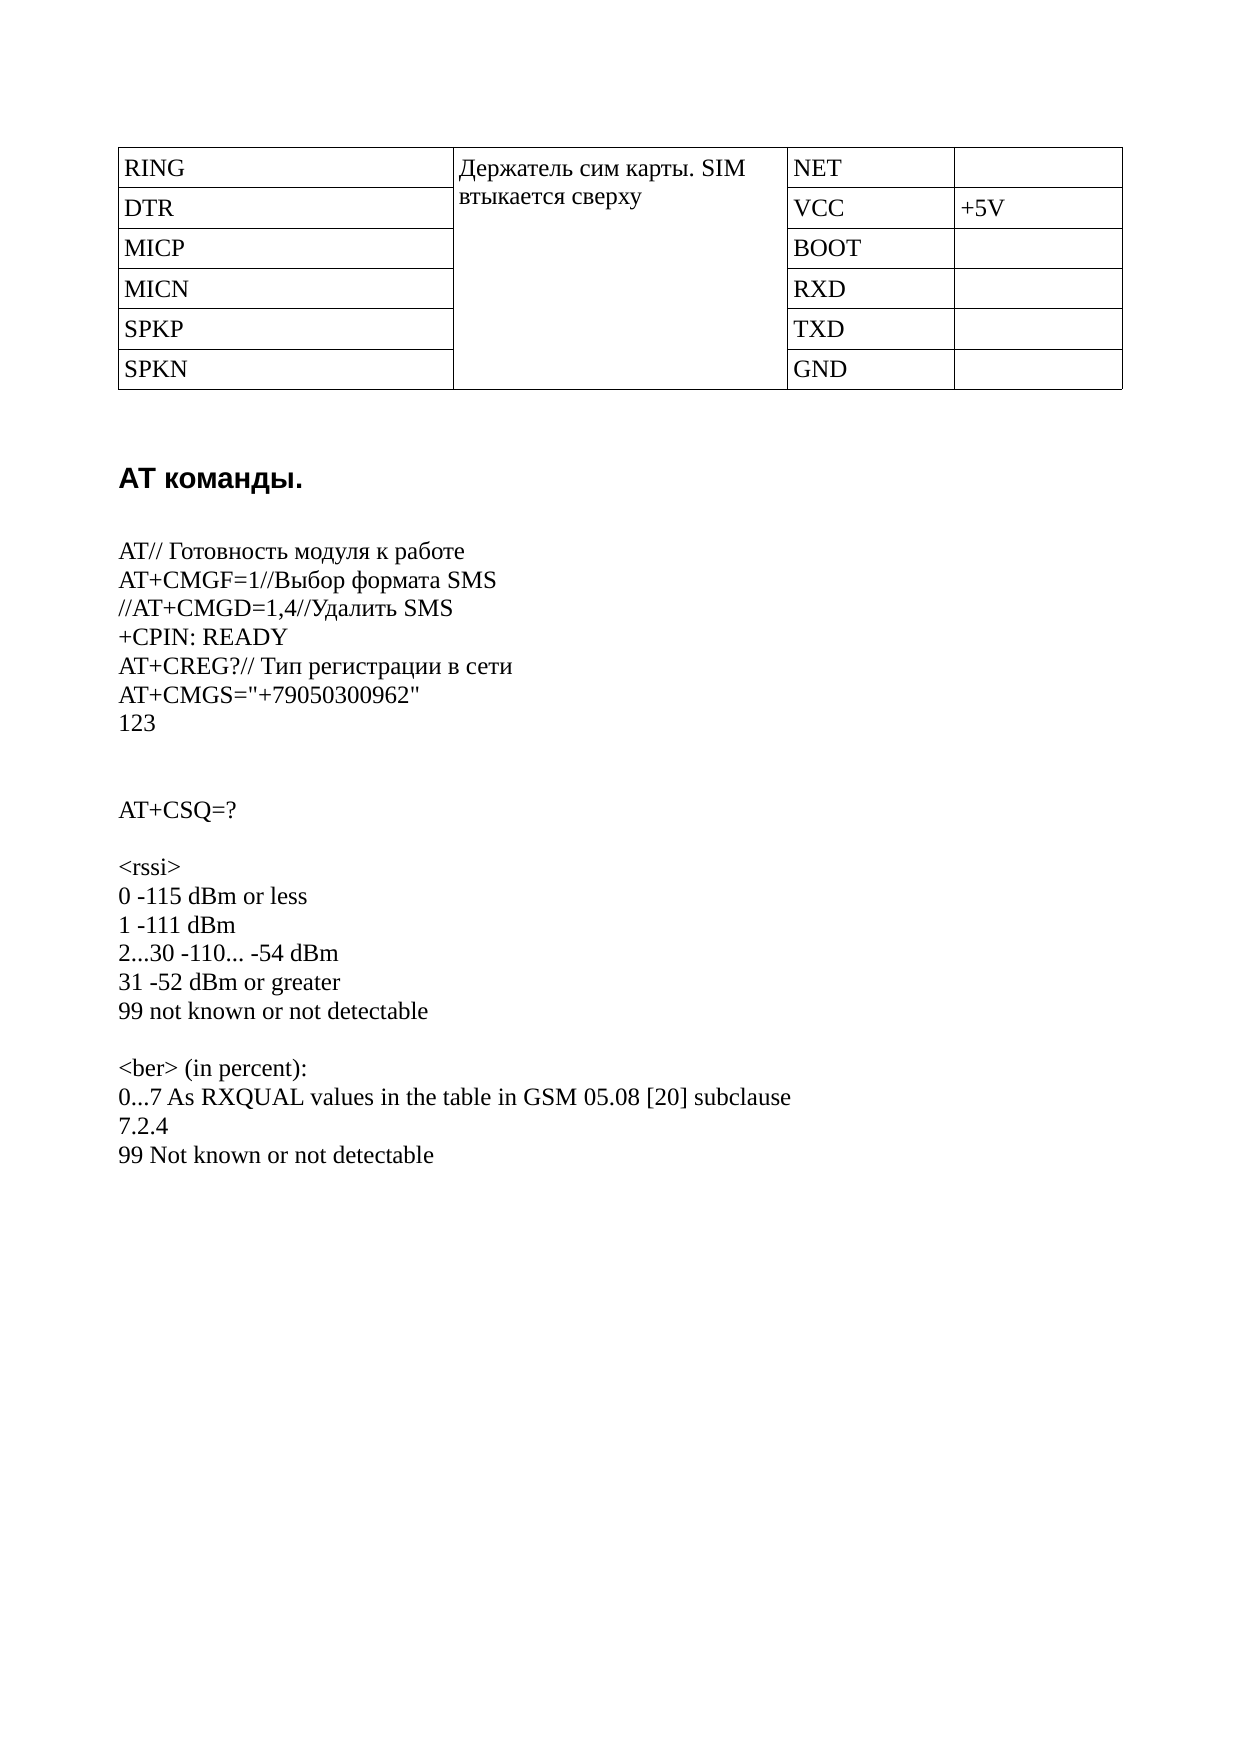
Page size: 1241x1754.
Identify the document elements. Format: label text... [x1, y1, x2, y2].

text <ber> (in percent): [118, 1053, 1122, 1082]
table_cell MICP [119, 229, 453, 268]
text 123 [118, 708, 1122, 737]
table_cell GND [788, 350, 954, 389]
table_cell [955, 309, 1122, 348]
table_cell SPKP [119, 309, 453, 348]
text AT+CSQ=? [118, 795, 1122, 823]
table_cell MICN [119, 269, 453, 308]
table_cell RXD [788, 269, 954, 308]
text AT+CMGF=1//Выбор формата SMS [118, 565, 1122, 593]
table_cell BOOT [788, 229, 954, 268]
table_cell [955, 229, 1122, 268]
table_header RING [119, 148, 453, 187]
table_cell [955, 350, 1122, 389]
table_cell +5V [955, 188, 1122, 227]
table_cell TXD [788, 309, 954, 348]
text 99 not known or not detectable [118, 996, 1122, 1025]
table_cell SPKN [119, 350, 453, 389]
text 99 Not known or not detectable [118, 1140, 1122, 1168]
text //AT+CMGD=1,4//Удалить SMS [118, 593, 1122, 622]
table_cell DTR [119, 188, 453, 227]
text AT// Готовность модуля к работе [118, 536, 1122, 565]
text +CPIN: READY [118, 622, 1122, 651]
table_cell [955, 269, 1122, 308]
text 7.2.4 [118, 1111, 1122, 1140]
text 0 -115 dBm or less [118, 881, 1122, 910]
table_header [955, 148, 1122, 187]
text 31 -52 dBm or greater [118, 967, 1122, 996]
text AT+CMGS="+79050300962" [118, 680, 1122, 708]
subtitle АТ команды. [118, 461, 1122, 495]
text 0...7 As RXQUAL values in the table in GSM 05.08 [20] subclause [118, 1082, 1122, 1111]
text <rssi> [118, 852, 1122, 881]
text 1 -111 dBm [118, 910, 1122, 938]
table_header Держатель сим карты. SIM втыкается сверху [454, 148, 787, 389]
table_cell VCC [788, 188, 954, 227]
text AT+CREG?// Тип регистрации в сети [118, 651, 1122, 680]
table_header NET [788, 148, 954, 187]
text 2...30 -110... -54 dBm [118, 938, 1122, 967]
